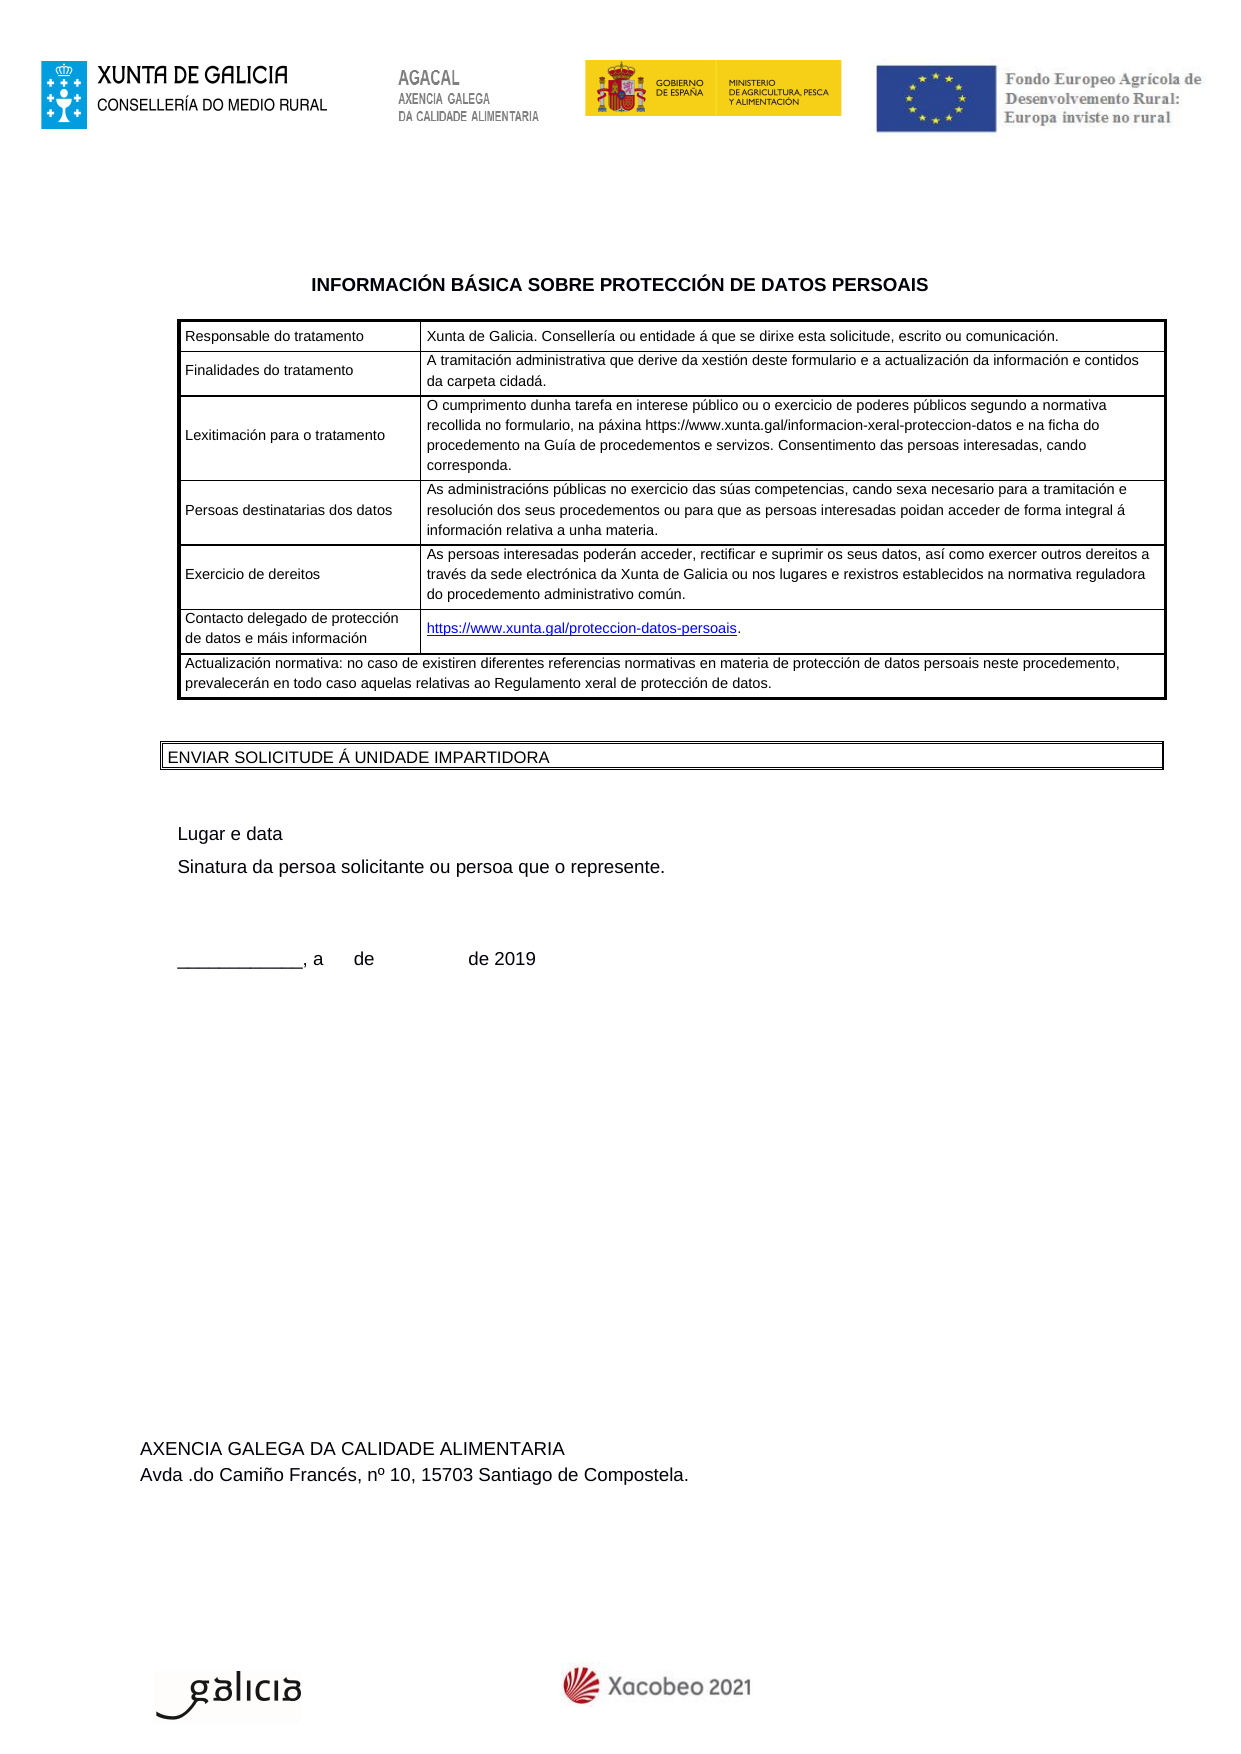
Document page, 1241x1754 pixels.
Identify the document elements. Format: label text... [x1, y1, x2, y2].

table_cell Exercicio de dereitos [181, 546, 420, 608]
table_cell Contacto delegado de protección de datos e máis información [181, 610, 420, 653]
picture [57, 90, 71, 122]
picture [868, 58, 1215, 139]
table_cell O cumprimento dunha tarefa en interese público ou o exercicio de poderes públicos segundo a normativa recollida no formulario, na páxina https://www.xunta.gal/informacion-xeral-proteccion-datos e na ficha do procedemento na Guía de procedementos e servizos. Consentimento das persoas interesadas, cando corresponda. [421, 397, 1164, 479]
table_cell As persoas interesadas poderán acceder, rectificar e suprimir os seus datos, así como exercer outros dereitos a través da sede electrónica da Xunta de Galicia ou nos lugares e rexistros establecidos na normativa reguladora do procedemento administrativo común. [421, 546, 1164, 608]
picture [561, 1662, 754, 1707]
table_header Responsable do tratamento [181, 322, 420, 351]
picture [585, 60, 840, 116]
text Sinatura da persoa solicitante ou persoa que o represente. [177, 856, 1063, 878]
picture [153, 1671, 301, 1723]
table_cell Actualización normativa: no caso de existiren diferentes referencias normativas en materia de protección de datos persoais neste procedemento, prevalecerán en todo caso aquelas relativas ao Regulamento xeral de protección de datos. [181, 655, 1164, 697]
picture [88, 61, 327, 129]
text INFORMACIÓN BÁSICA SOBRE PROTECCIÓN DE DATOS PERSOAIS [177, 273, 1063, 295]
table_cell A tramitación administrativa que derive da xestión deste formulario e a actualización da información e contidos da carpeta cidadá. [421, 352, 1164, 395]
table_cell Lexitimación para o tratamento [181, 397, 420, 479]
text ____________, a de de 2019 [177, 947, 1063, 969]
table_cell Persoas destinatarias dos datos [181, 481, 420, 544]
table_cell Finalidades do tratamento [181, 352, 420, 395]
picture [389, 58, 557, 134]
text Lugar e data [177, 823, 1063, 844]
table_cell As administracións públicas no exercicio das súas competencias, cando sexa necesario para a tramitación e resolución dos seus procedementos ou para que as persoas interesadas poidan acceder de forma integral á información relativa a unha materia. [421, 481, 1164, 544]
table_cell https://www.xunta.gal/proteccion-datos-persoais. [421, 610, 1164, 653]
table_header Xunta de Galicia. Consellería ou entidade á que se dirixe esta solicitude, escrito ou comunicación. [421, 322, 1164, 351]
text Avda .do Camiño Francés, nº 10, 15703 Santiago de Compostela. [140, 1464, 1090, 1485]
table_header ENVIAR SOLICITUDE Á UNIDADE IMPARTIDORA [163, 744, 1162, 767]
text AXENCIA GALEGA DA CALIDADE ALIMENTARIA [140, 1438, 1090, 1460]
